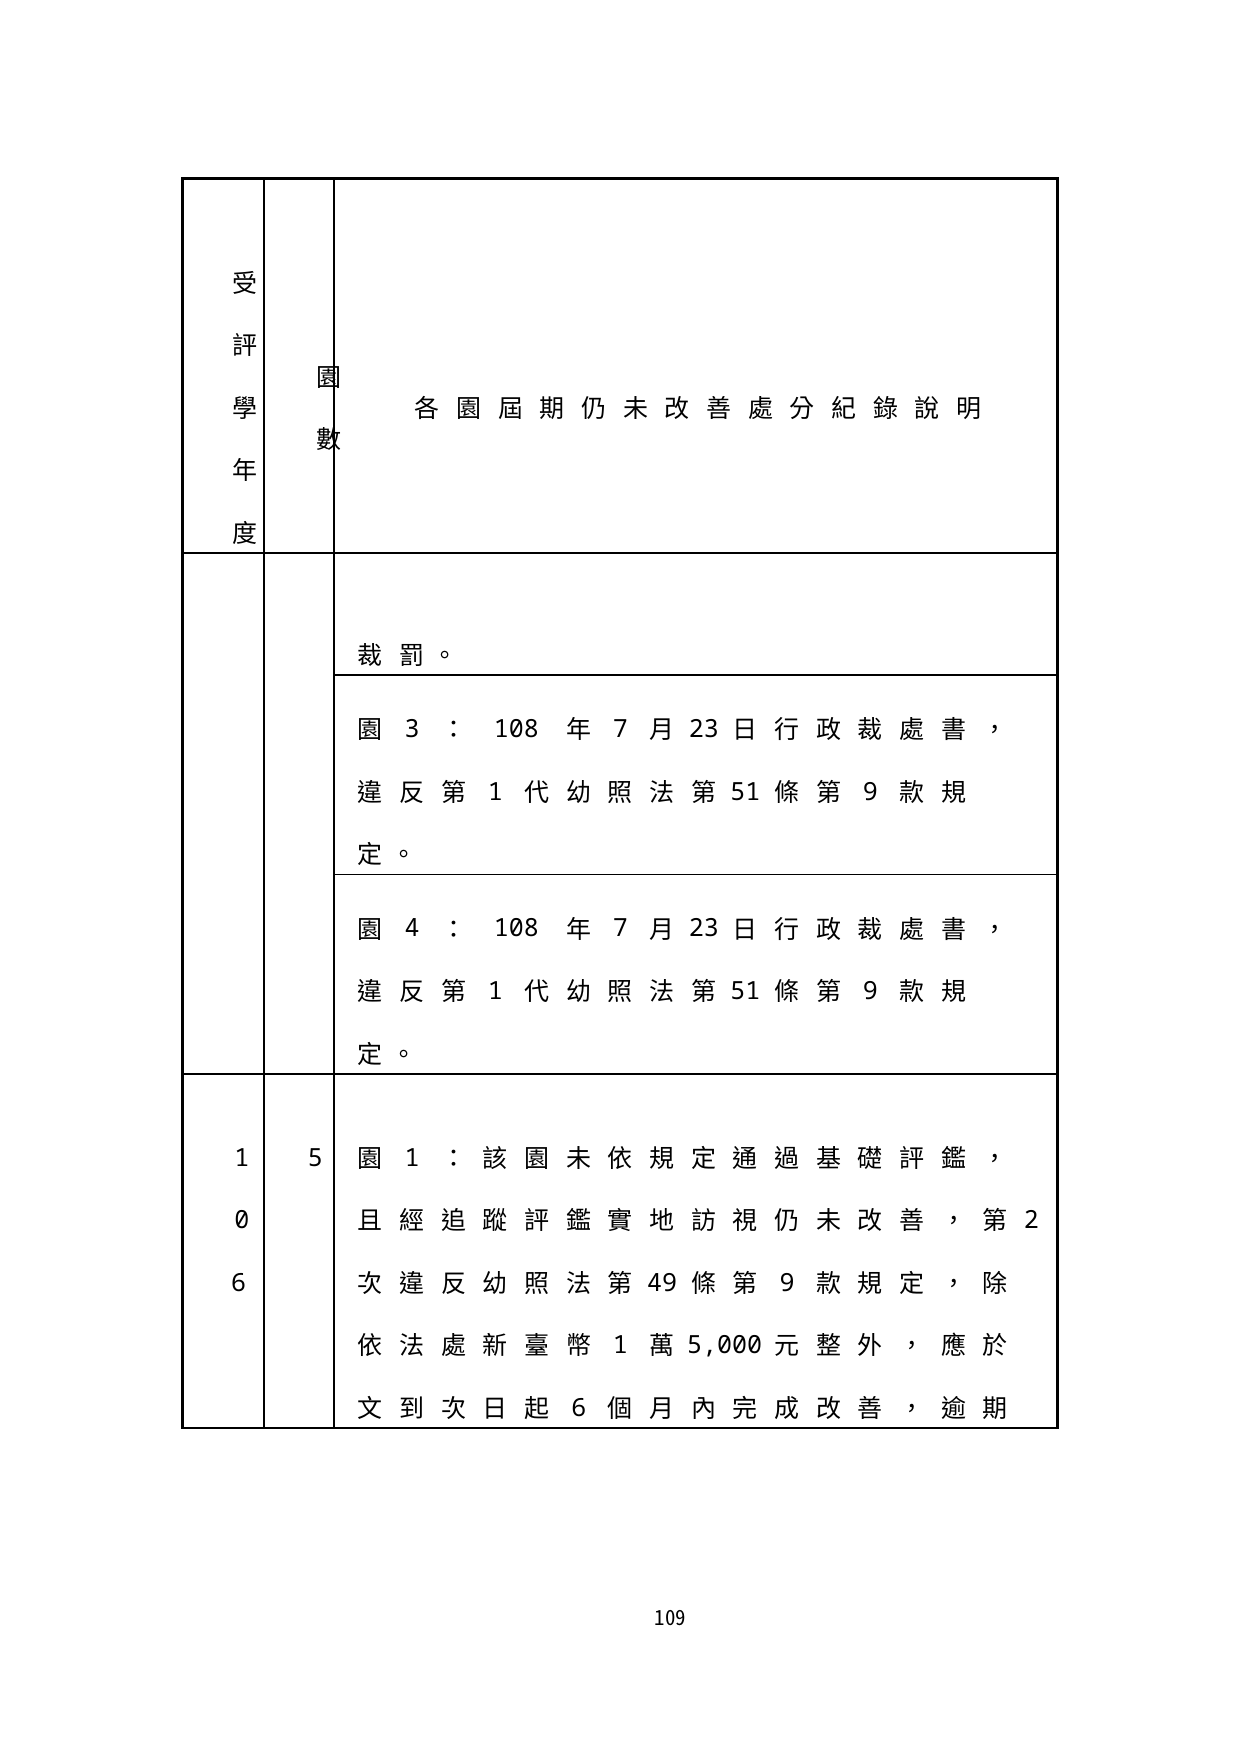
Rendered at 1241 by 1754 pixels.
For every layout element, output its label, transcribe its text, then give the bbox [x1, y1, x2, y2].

table_cell 園3：108年7月23日行政裁處書，違反第1代幼照法第51條第9款規定。 [335, 676, 1056, 874]
table_cell [184, 554, 263, 1073]
table_cell 裁罰。 [335, 554, 1056, 674]
table_cell 園4：108年7月23日行政裁處書，違反第1代幼照法第51條第9款規定。 [335, 875, 1056, 1073]
table_header 受評學年度 [184, 180, 263, 552]
table_header 各園屆期仍未改善處分紀錄說明 [335, 180, 1056, 552]
table_header 園數 [265, 180, 333, 552]
table_cell [265, 554, 333, 1073]
table_cell 園1：該園未依規定通過基礎評鑑，且經追蹤評鑑實地訪視仍未改善，第2次違反幼照法第49條第9款規定，除依法處新臺幣1萬5,000元整外，應於文到次日起6個月內完成改善，逾期 [335, 1075, 1056, 1427]
table_cell 106 [184, 1075, 263, 1427]
table_cell 5 [265, 1075, 333, 1427]
